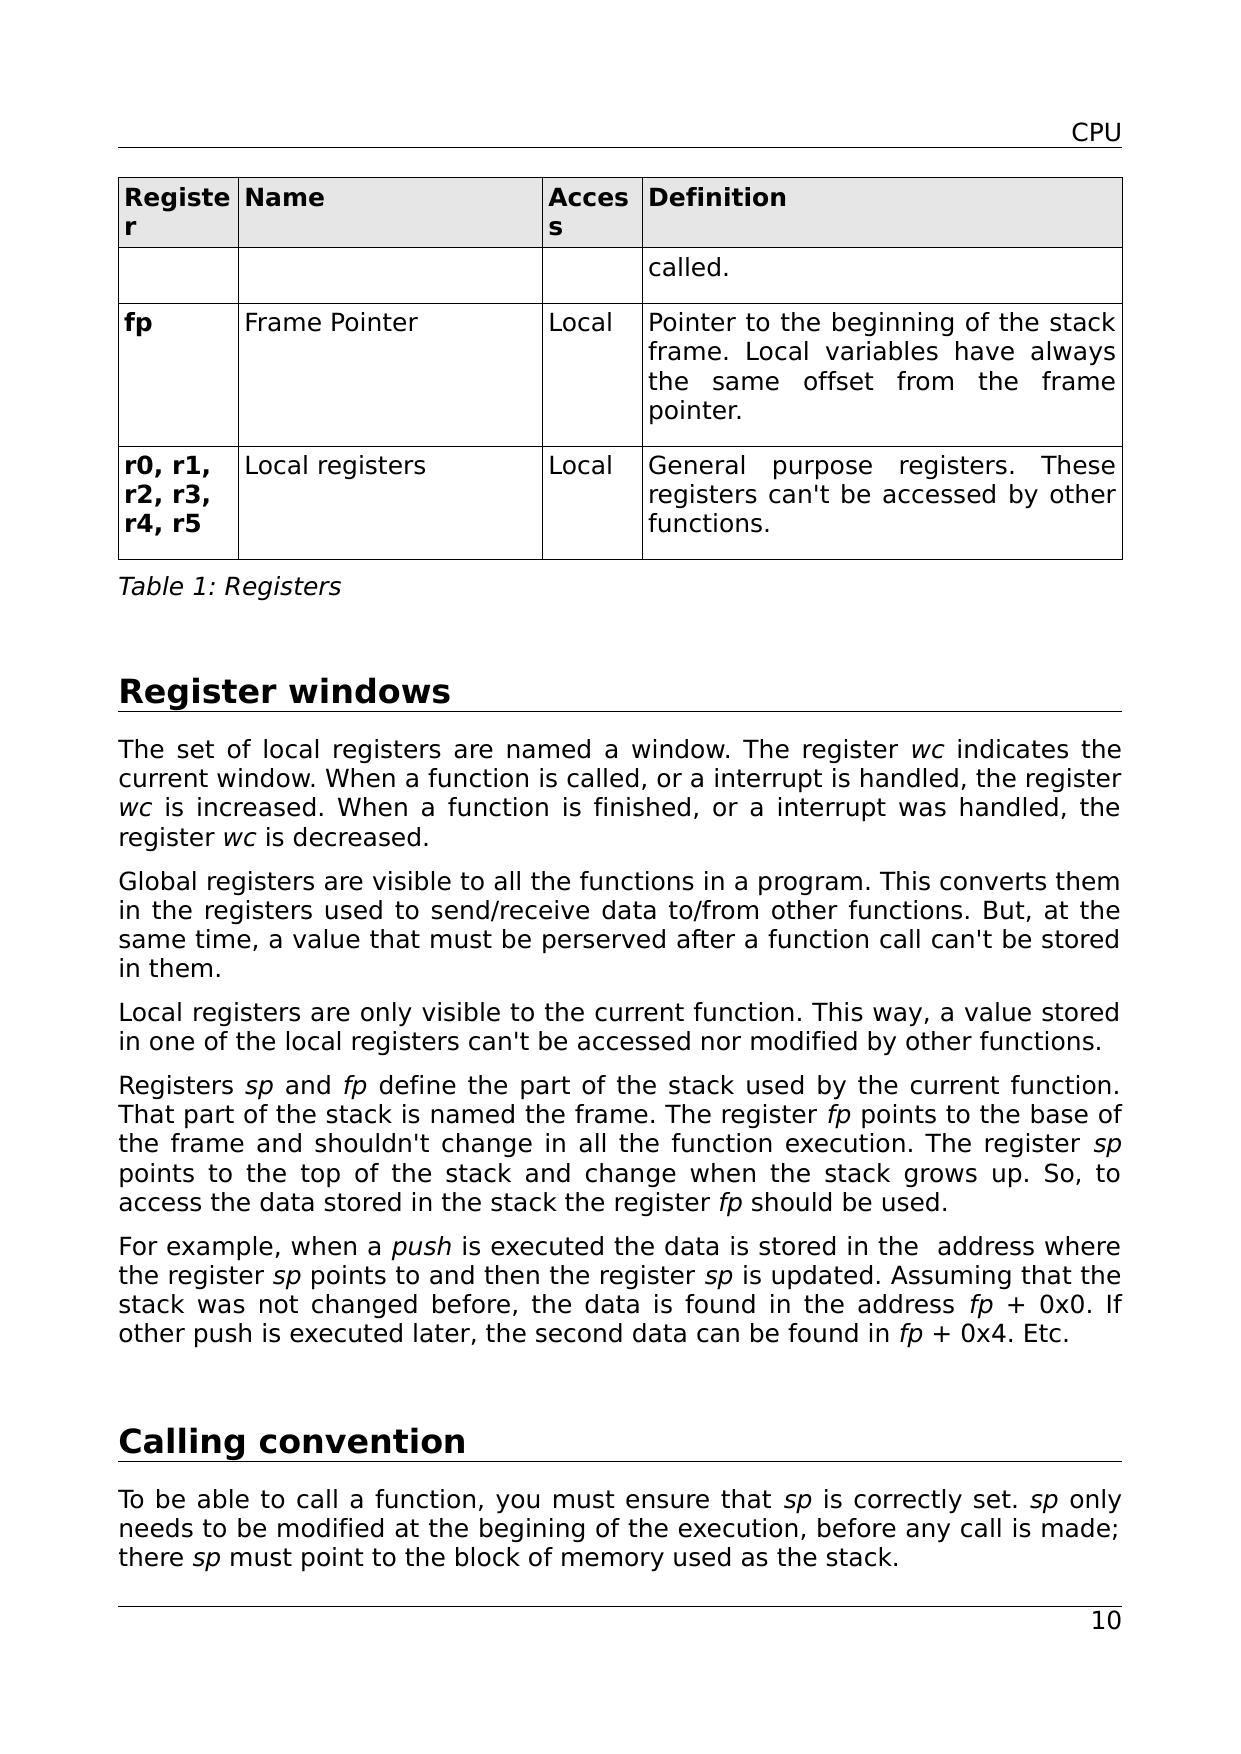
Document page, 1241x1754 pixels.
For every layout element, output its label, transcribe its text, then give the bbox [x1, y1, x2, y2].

table_header Access [543, 178, 642, 247]
text The set of local registers are named a window. The register wc indicates the current window. When a function is called, or a interrupt is handled, the register wc is increased. When a function is finished, or a interrupt was handled, the register wc is decreased. [118, 735, 1122, 852]
table_header Definition [643, 178, 1122, 247]
table_cell Local registers [239, 447, 542, 559]
table_cell Frame Pointer [239, 304, 542, 446]
table_cell Pointer to the beginning of the stack frame. Local variables have always the same offset from the frame pointer. [643, 304, 1122, 446]
text Local registers are only visible to the current function. This way, a value stored in one of the local registers can't be accessed nor modified by other functions. [118, 998, 1122, 1057]
table_cell fp [119, 304, 238, 446]
table_cell called. [643, 248, 1122, 302]
table_header Register [119, 178, 238, 247]
title Calling convention [118, 1422, 1122, 1461]
table_cell [239, 248, 542, 302]
table_cell Local [543, 447, 642, 559]
table_cell Local [543, 304, 642, 446]
table_cell General purpose registers. These registers can't be accessed by other functions. [643, 447, 1122, 559]
text Registers sp and fp define the part of the stack used by the current function. That part of the stack is named the frame. The register fp points to the base of the frame and shouldn't change in all the function execution. The register sp points to the top of the stack and change when the stack grows up. So, to access the data stored in the stack the register fp should be used. [118, 1071, 1122, 1217]
text For example, when a push is executed the data is stored in the address where the register sp points to and then the register sp is updated. Assuming that the stack was not changed before, the data is found in the address fp + 0x0. If other push is executed later, the second data can be found in fp + 0x4. Etc. [118, 1232, 1122, 1349]
table_cell r0, r1, r2, r3, r4, r5 [119, 447, 238, 559]
text Global registers are visible to all the functions in a program. This converts them in the registers used to send/receive data to/from other functions. But, at the same time, a value that must be perserved after a function call can't be stored in them. [118, 867, 1122, 983]
text To be able to call a function, you must ensure that sp is correctly set. sp only needs to be modified at the begining of the execution, before any call is made; there sp must point to the block of memory used as the stack. [118, 1485, 1122, 1573]
table_header Name [239, 178, 542, 247]
table_cell [543, 248, 642, 302]
text Table 1: Registers [118, 572, 1122, 601]
title Register windows [118, 673, 1122, 711]
table_cell [119, 248, 238, 302]
